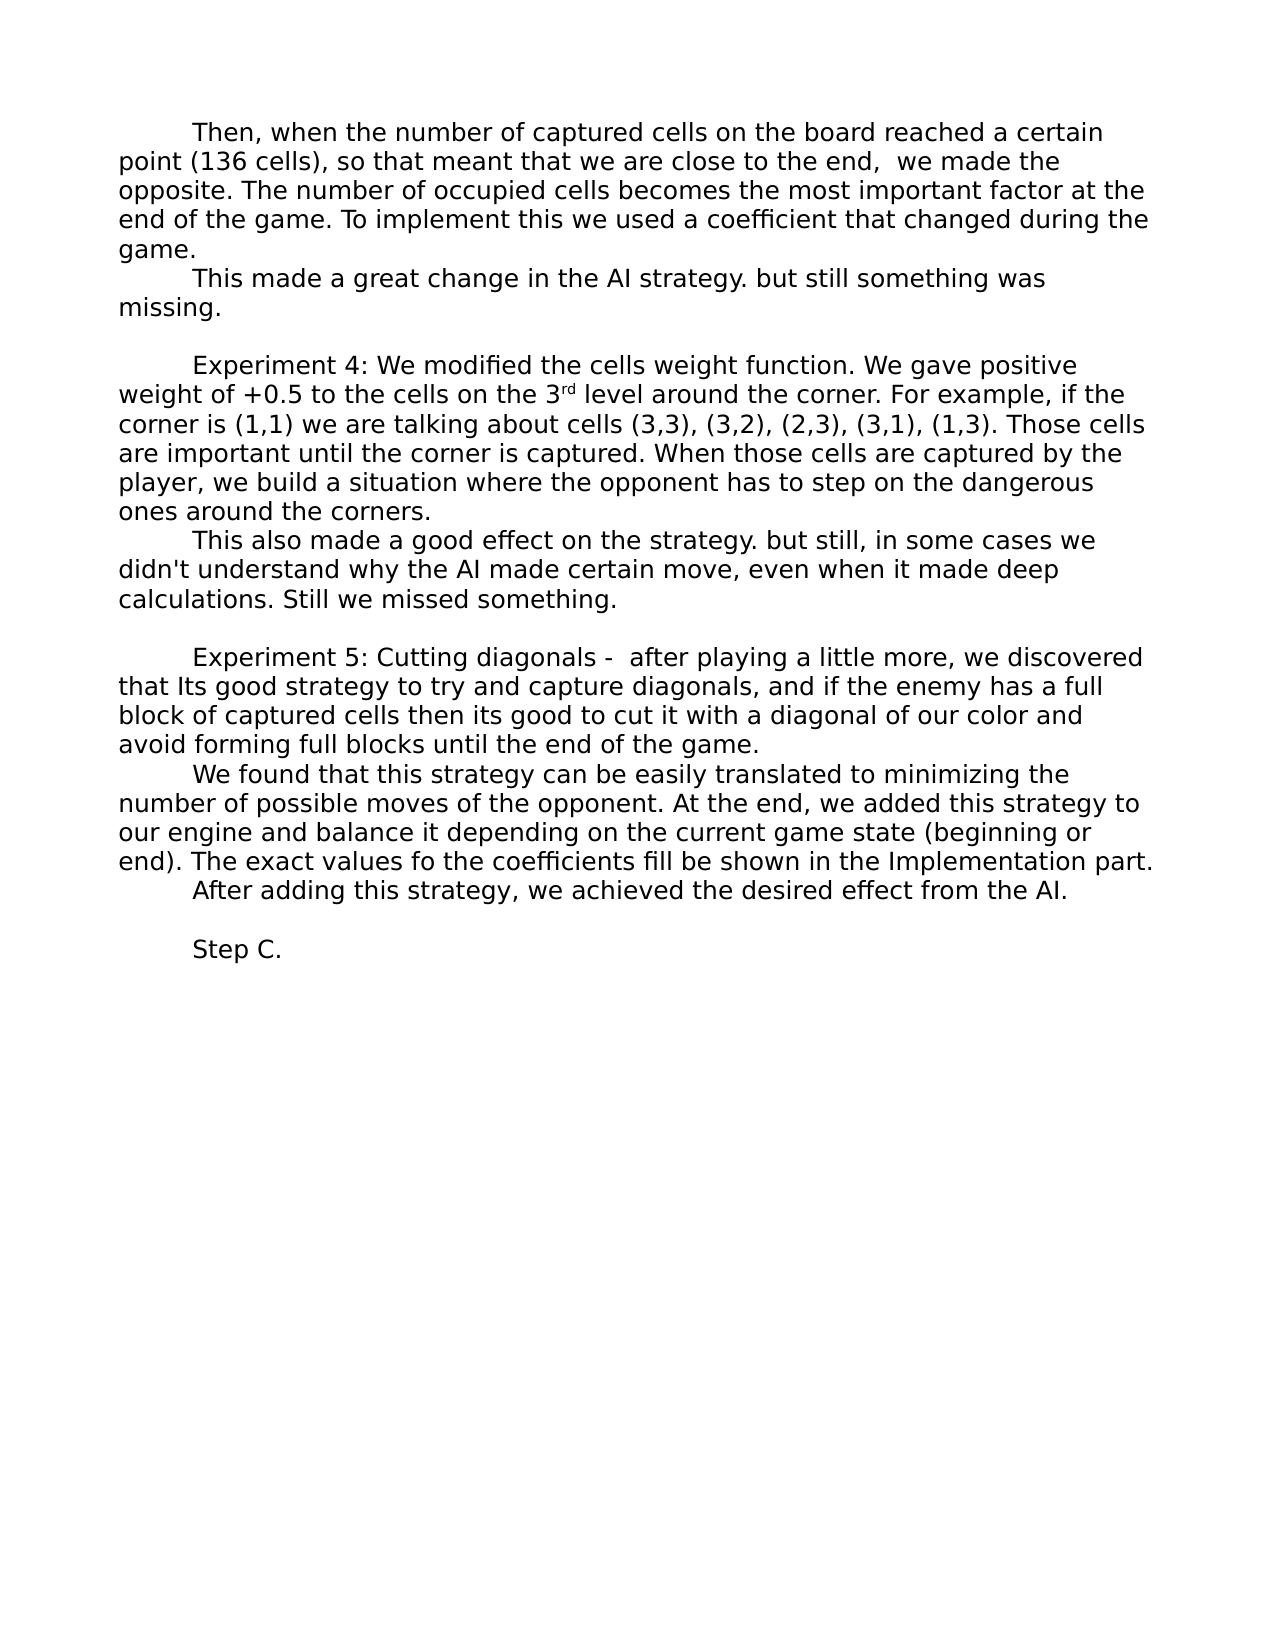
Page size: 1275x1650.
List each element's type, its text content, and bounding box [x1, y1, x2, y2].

text Then, when the number of captured cells on the board reached a certain point (136 cells), so that meant that we are close to the end, we made the opposite. The number of occupied cells becomes the most important factor at the end of the game. To implement this we used a coefficient that changed during the game. [118, 118, 1157, 264]
text We found that this strategy can be easily translated to minimizing the number of possible moves of the opponent. At the end, we added this strategy to our engine and balance it depending on the current game state (beginning or end). The exact values fo the coefficients fill be shown in the Implementation part. [118, 760, 1157, 876]
text Experiment 5: Cutting diagonals - after playing a little more, we discovered that Its good strategy to try and capture diagonals, and if the enemy has a full block of captured cells then its good to cut it with a diagonal of our color and avoid forming full blocks until the end of the game. [118, 643, 1157, 760]
text Experiment 4: We modified the cells weight function. We gave positive weight of +0.5 to the cells on the 3rd level around the corner. For example, if the corner is (1,1) we are talking about cells (3,3), (3,2), (2,3), (3,1), (1,3). Those cells are important until the corner is captured. When those cells are captured by the player, we build a situation where the opponent has to step on the dangerous ones around the corners. [118, 351, 1157, 526]
text This made a great change in the AI strategy. but still something was missing. [118, 264, 1157, 322]
text After adding this strategy, we achieved the desired effect from the AI. [118, 876, 1157, 906]
text This also made a good effect on the strategy. but still, in some cases we didn't understand why the AI made certain move, even when it made deep calculations. Still we missed something. [118, 526, 1157, 614]
text Step C. [118, 935, 1157, 964]
